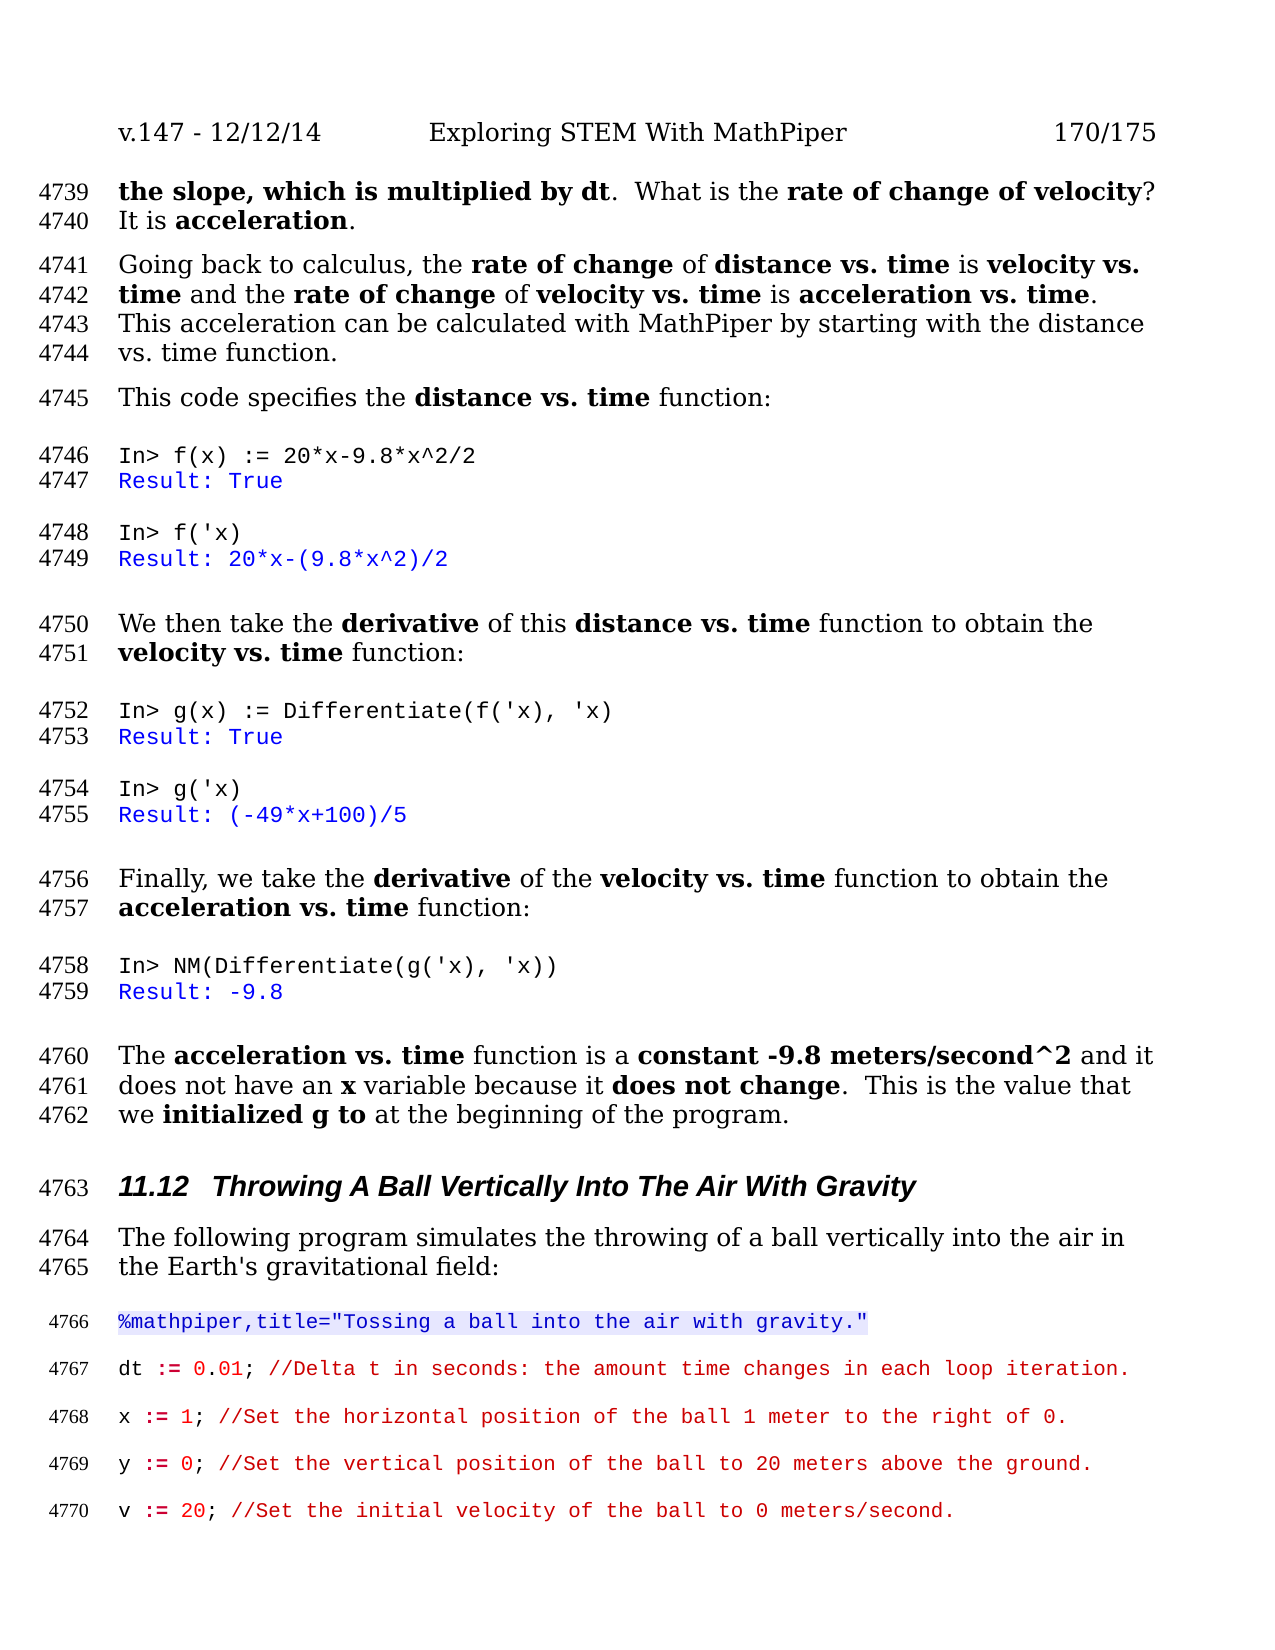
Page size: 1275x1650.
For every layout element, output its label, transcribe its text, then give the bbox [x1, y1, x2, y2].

text Result: -9.8 [118, 981, 1157, 1006]
text Result: (-49*x+100)/5 [118, 803, 1157, 829]
text In> g(x) := Differentiate(f('x), 'x) [118, 699, 1157, 725]
text y := 0; //Set the vertical position of the ball to 20 meters above the ground. [118, 1453, 1157, 1477]
text The acceleration vs. time function is a constant -9.8 meters/second^2 and it does not have an x variable because it does not change. This is the value that we initialized g to at the beginning of the program. [118, 1041, 1157, 1129]
text Result: True [118, 470, 1157, 496]
text In> f('x) [118, 522, 1157, 548]
text Finally, we take the derivative of the velocity vs. time function to obtain the acceleration vs. time function: [118, 864, 1157, 923]
text Going back to calculus, the rate of change of distance vs. time is velocity vs. time and the rate of change of velocity vs. time is acceleration vs. time. This acceleration can be calculated with MathPiper by starting with the distance vs. time function. [118, 251, 1157, 368]
text v := 20; //Set the initial velocity of the ball to 0 meters/second. [118, 1500, 1157, 1524]
text We then take the derivative of this distance vs. time function to obtain the velocity vs. time function: [118, 608, 1157, 667]
subtitle Throwing A Ball Vertically Into The Air With Gravity [118, 1168, 1157, 1202]
text Result: True [118, 725, 1157, 751]
text Result: 20*x-(9.8*x^2)/2 [118, 548, 1157, 574]
text dt := 0.01; //Delta t in seconds: the amount time changes in each loop iteration. [118, 1358, 1157, 1382]
text In> g('x) [118, 777, 1157, 803]
text the slope, which is multiplied by dt. What is the rate of change of velocity? It is acceleration. [118, 177, 1157, 236]
text x := 1; //Set the horizontal position of the ball 1 meter to the right of 0. [118, 1406, 1157, 1429]
text This code specifies the distance vs. time function: [118, 383, 1157, 412]
text %mathpiper,title="Tossing a ball into the air with gravity." [118, 1311, 1157, 1335]
text The following program simulates the throwing of a ball vertically into the air in the Earth's gravitational field: [118, 1223, 1157, 1281]
text In> NM(Differentiate(g('x), 'x)) [118, 954, 1157, 981]
text In> f(x) := 20*x-9.8*x^2/2 [118, 444, 1157, 470]
